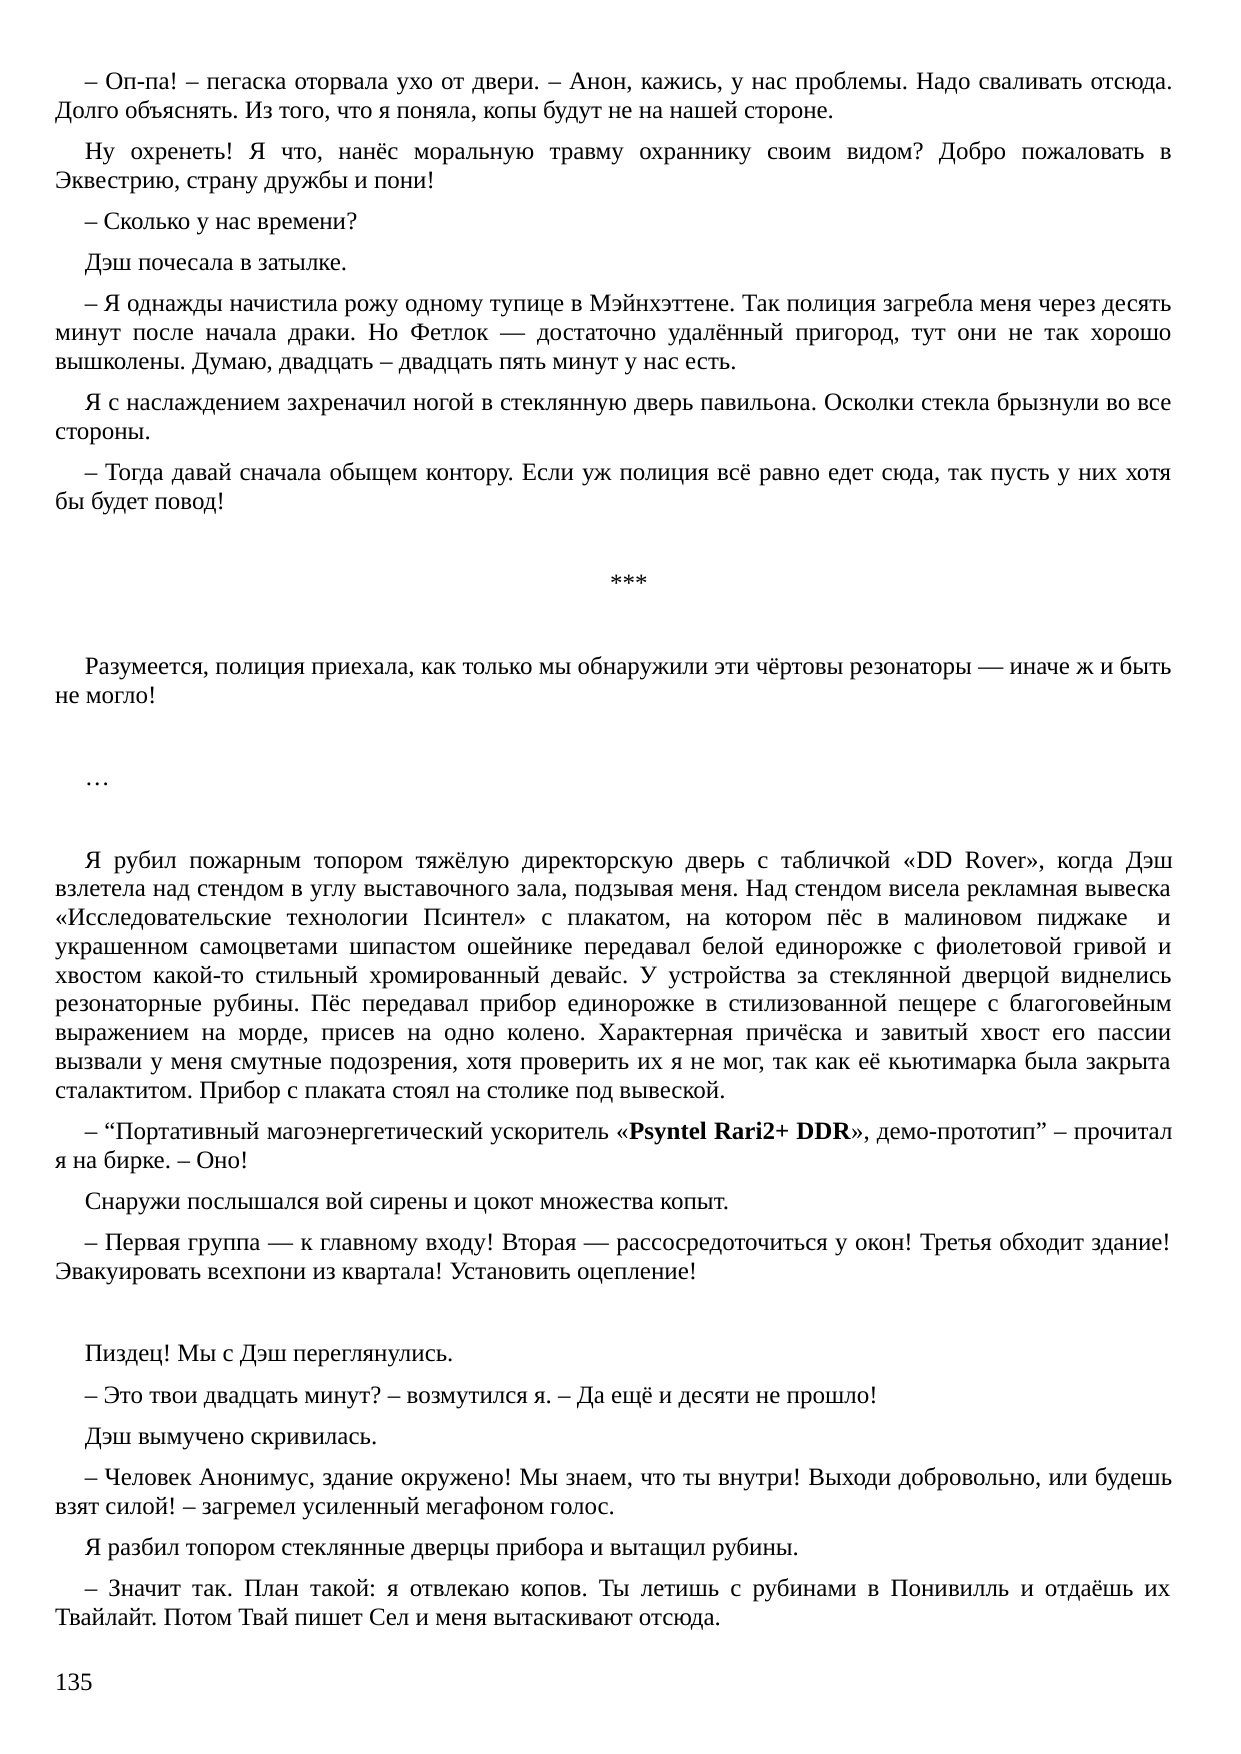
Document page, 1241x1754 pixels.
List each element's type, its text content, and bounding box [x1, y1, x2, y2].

text Я рубил пожарным топором тяжёлую директорскую дверь с табличкой «DD Rover», когда Дэш взлетела над стендом в углу выставочного зала, подзывая меня. Над стендом висела рекламная вывеска «Исследовательские технологии Псинтел» с плакатом, на котором пёс в малиновом пиджаке и украшенном самоцветами шипастом ошейнике передавал белой единорожке с фиолетовой гривой и хвостом какой-то стильный хромированный девайс. У устройства за стеклянной дверцой виднелись резонаторные рубины. Пёс передавал прибор единорожке в стилизованной пещере с благоговейным выражением на морде, присев на одно колено. Характерная причёска и завитый хвост его пассии вызвали у меня смутные подозрения, хотя проверить их я не мог, так как её кьютимарка была закрыта сталактитом. Прибор с плаката стоял на столике под вывеской. [55, 845, 1173, 1103]
text – Значит так. План такой: я отвлекаю копов. Ты летишь с рубинами в Понивилль и отдаёшь их Твайлайт. Потом Твай пишет Сел и меня вытаскивают отсюда. [55, 1573, 1173, 1631]
text – Оп-па! – пегаска оторвала ухо от двери. – Анон, кажись, у нас проблемы. Надо сваливать отсюда. Долго объяснять. Из того, что я поняла, копы будут не на нашей стороне. [55, 66, 1173, 123]
text Разумеется, полиция приехала, как только мы обнаружили эти чёртовы резонаторы — иначе ж и быть не могло! [55, 651, 1173, 708]
text Пиздец! Мы с Дэш переглянулись. [55, 1338, 1173, 1367]
text Я с наслаждением захреначил ногой в стеклянную дверь павильона. Осколки стекла брызнули во все стороны. [55, 387, 1173, 445]
text – Сколько у нас времени? [55, 206, 1173, 235]
text … [55, 762, 1173, 791]
text Дэш вымучено скривилась. [55, 1421, 1173, 1450]
text – Это твои двадцать минут? – возмутился я. – Да ещё и десяти не прошло! [55, 1380, 1173, 1408]
text Ну охренеть! Я что, нанёс моральную травму охраннику своим видом? Добро пожаловать в Эквестрию, страну дружбы и пони! [55, 136, 1173, 193]
text – Тогда давай сначала обыщем контору. Если уж полиция всё равно едет сюда, так пусть у них хотя бы будет повод! [55, 457, 1173, 515]
text Дэш почесала в затылке. [55, 247, 1173, 276]
text *** [55, 568, 1173, 597]
text Я разбил топором стеклянные дверцы прибора и вытащил рубины. [55, 1532, 1173, 1561]
text – Первая группа — к главному входу! Вторая — рассосредоточиться у окон! Третья обходит здание! Эвакуировать всехпони из квартала! Установить оцепление! [55, 1227, 1173, 1285]
text – Человек Анонимус, здание окружено! Мы знаем, что ты внутри! Выходи добровольно, или будешь взят силой! – загремел усиленный мегафоном голос. [55, 1462, 1173, 1520]
text – “Портативный магоэнергетический ускоритель «Psyntel Rari2+ DDR», демо-прототип” – прочитал я на бирке. – Оно! [55, 1116, 1173, 1173]
text Снаружи послышался вой сирены и цокот множества копыт. [55, 1186, 1173, 1215]
text – Я однажды начистила рожу одному тупице в Мэйнхэттене. Так полиция загребла меня через десять минут после начала драки. Но Фетлок — достаточно удалённый пригород, тут они не так хорошо вышколены. Думаю, двадцать – двадцать пять минут у нас есть. [55, 288, 1173, 375]
